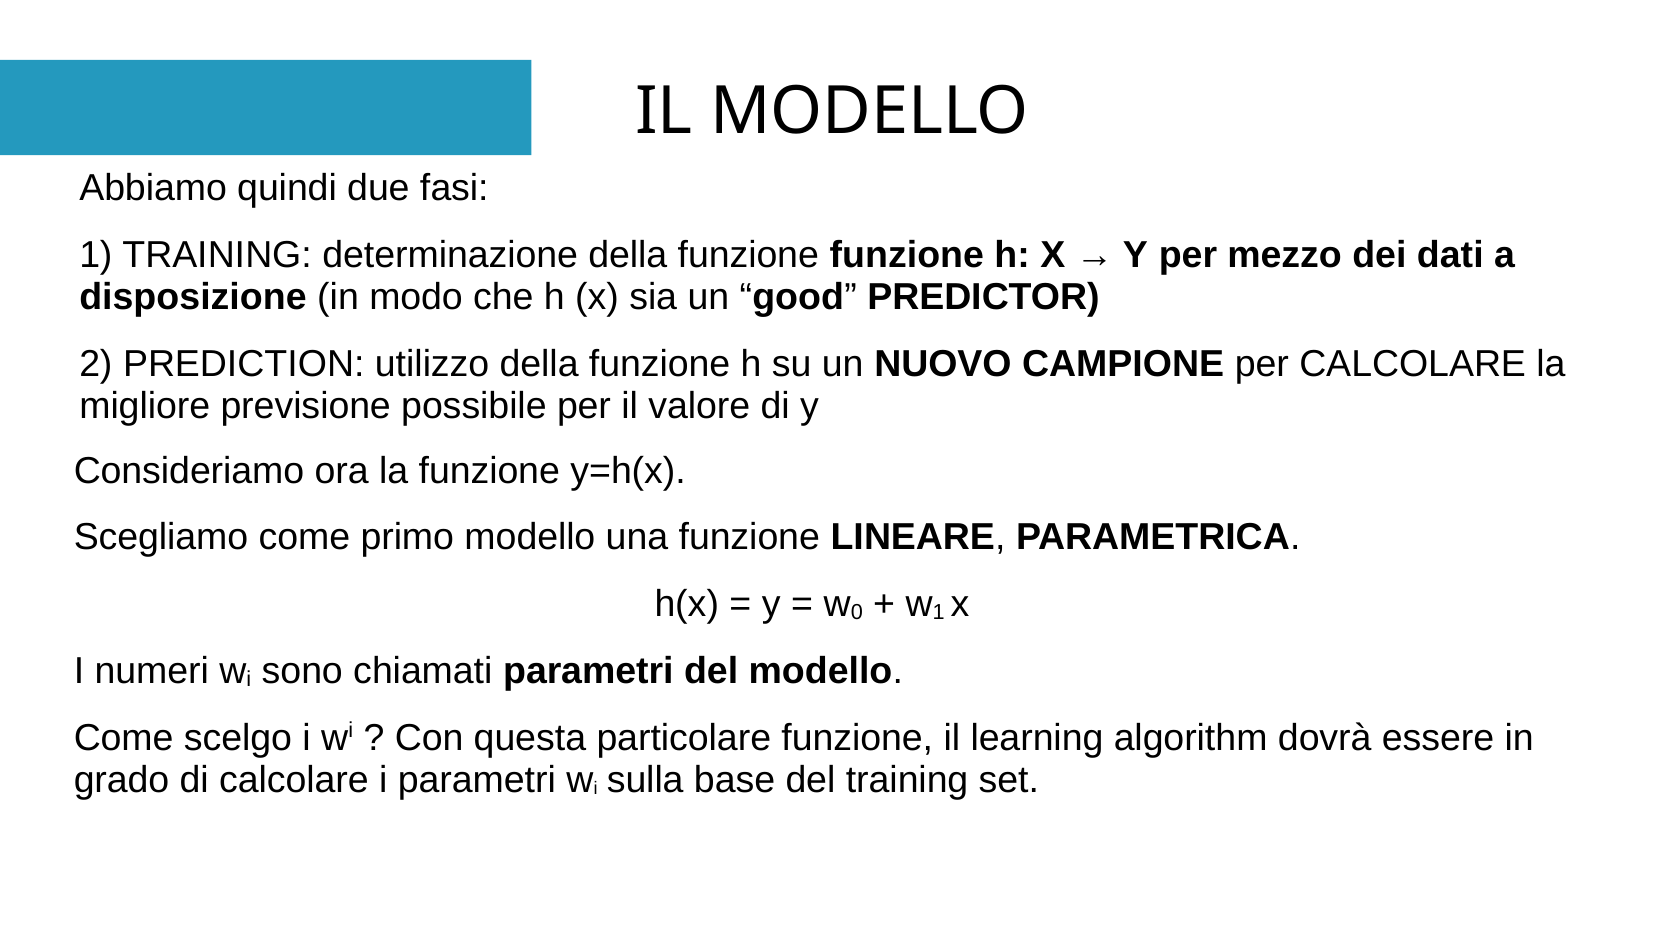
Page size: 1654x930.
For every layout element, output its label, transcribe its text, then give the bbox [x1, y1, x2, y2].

text_box Abbiamo quindi due fasi: 1) TRAINING: determinazione della funzione funzione h: X → Y per mezzo dei dati a disposizione (in modo che h (x) sia un “good” PREDICTOR) 2) PREDICTION: utilizzo della funzione h su un NUOVO CAMPIONE per CALCOLARE la migliore previsione possibile per il valore di y [94, 159, 1571, 186]
text_box Consideriamo ora la funzione y=h(x). Scegliamo come primo modello una funzione LINEARE, PARAMETRICA. h(x) = y = w0 + w1 x I numeri wi sono chiamati parametri del modello. Come scelgo i wi ? Con questa particolare funzione, il learning algorithm dovrà essere in grado di calcolare i parametri wi sulla base del training set. [59, 779, 1566, 844]
text_box Abbiamo quindi due fasi: 1) TRAINING: determinazione della funzione funzione h: X → Y per mezzo dei dati a disposizione (in modo che h (x) sia un “good” PREDICTOR) 2) PREDICTION: utilizzo della funzione h su un NUOVO CAMPIONE per CALCOLARE la migliore previsione possibile per il valore di y [64, 372, 1625, 412]
